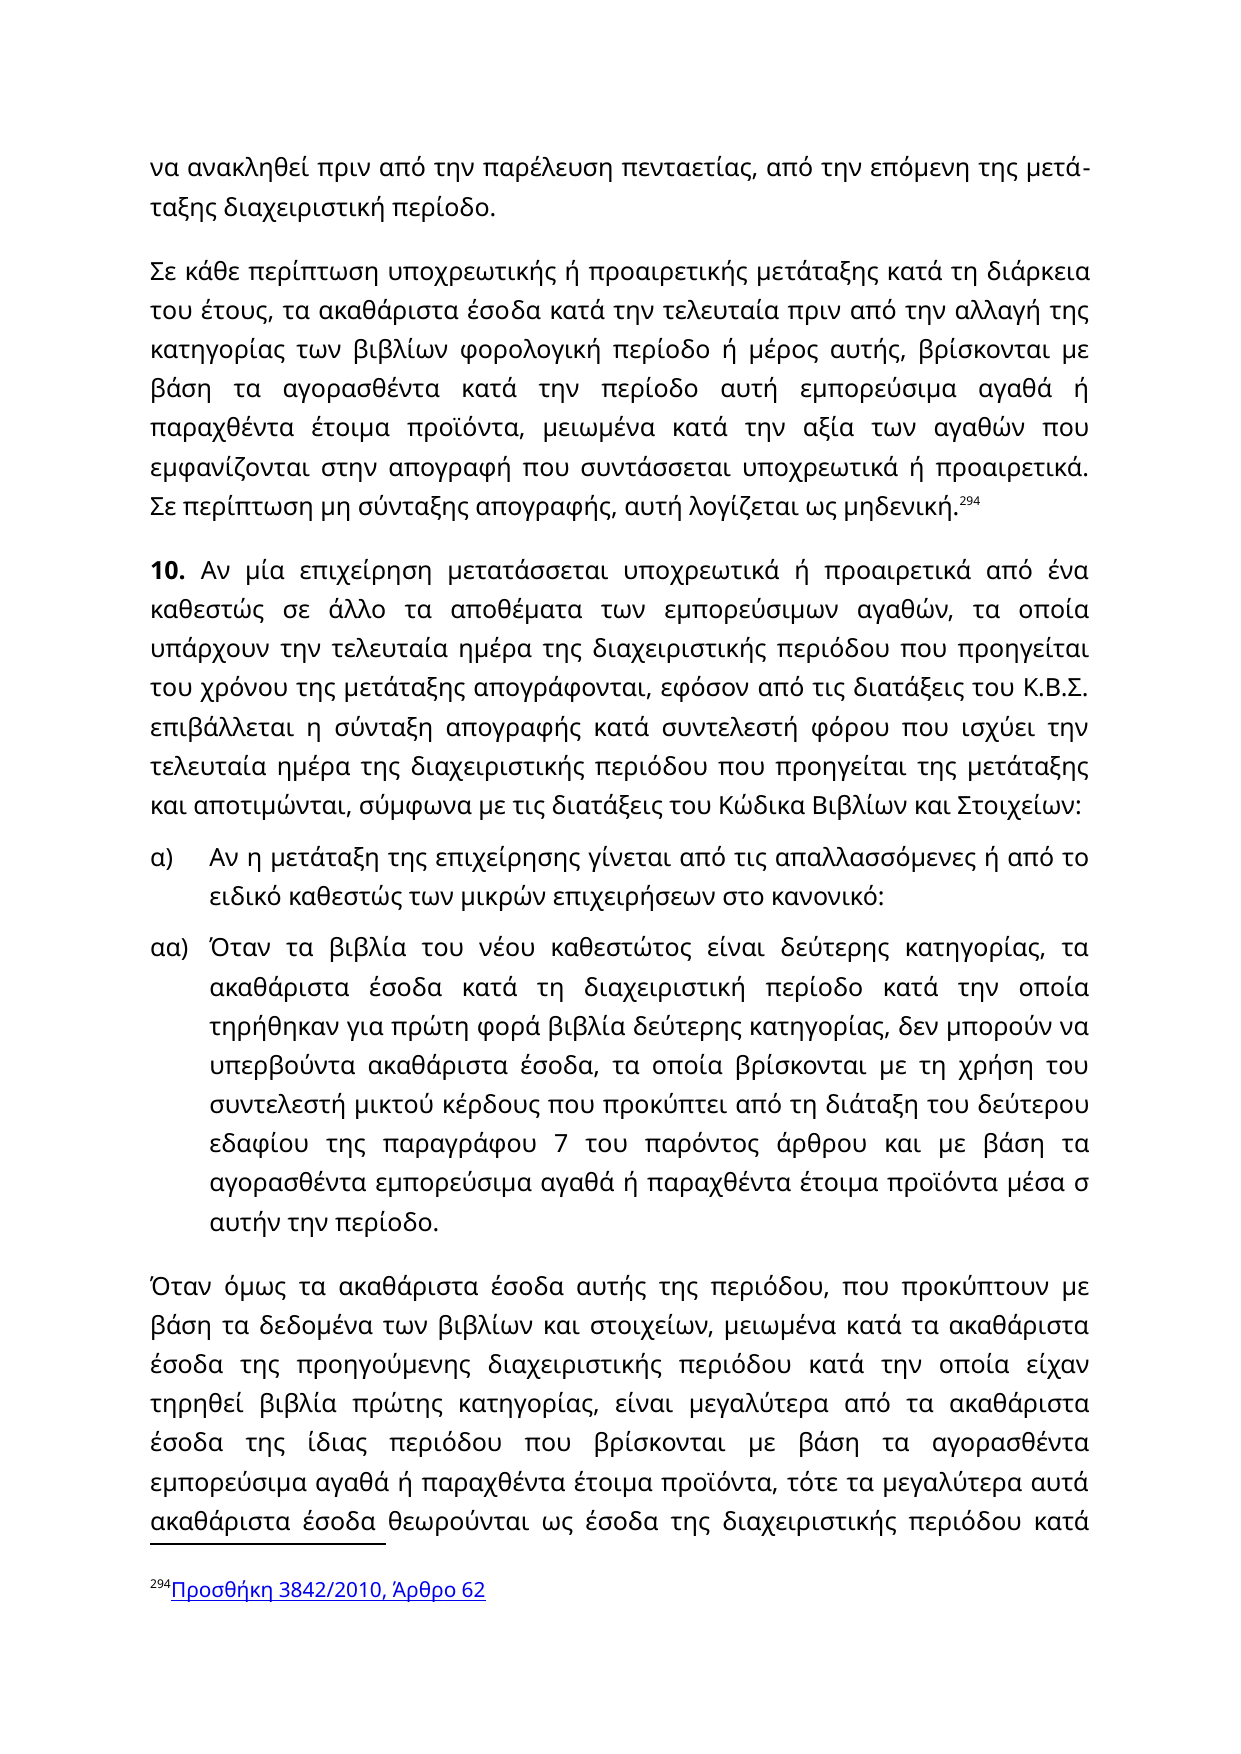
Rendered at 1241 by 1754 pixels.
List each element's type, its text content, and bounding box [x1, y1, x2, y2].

text 10. Αν μία επιχείρηση μετατάσσεται υποχρεωτικά ή προαιρετικά από ένα καθεστώς σε άλλο τα αποθέματα των εμπορεύσιμων αγαθών, τα οποία υπάρχουν την τελευταία ημέρα της διαχειριστικής περιόδου που προηγείται του χρόνου της μετάταξης απογράφονται, εφόσον από τις διατάξεις του Κ.Β.Σ. επιβάλλεται η σύνταξη απογραφής κατά συντελεστή φόρου που ισχύει την τελευταία ημέρα της διαχειριστικής περιόδου που προηγείται της μετάταξης και αποτιμώνται, σύμφωνα με τις διατάξεις του Κώδικα Βιβλίων και Στοιχείων: [150, 552, 1090, 822]
text Σε κάθε περίπτωση υποχρεωτικής ή προαιρετικής με­τάταξης κατά τη διάρκεια του έτους, τα ακαθάριστα έσο­δα κατά την τελευταία πριν από την αλλαγή της κατηγο­ρίας των βιβλίων φορολογική περίοδο ή μέρος αυτής, βρίσκονται με βάση τα αγορασθέντα κατά την περίοδο αυτή εμπορεύσιμα αγαθά ή παραχθέντα έτοιμα προϊό­ντα, μειωμένα κατά την αξία των αγαθών που εμφανίζο­νται στην απογραφή που συντάσσεται υποχρεωτικά ή προαιρετικά. Σε περίπτωση μη σύνταξης απογραφής, αυ­τή λογίζεται ως μηδενική. [150, 253, 1090, 522]
text Όταν όμως τα ακαθάριστα έσοδα αυτής της περιόδου, που προκύπτουν με βάση τα δεδομένα των βιβλίων και στοιχείων, μειωμένα κατά τα ακαθάριστα έσοδα της προηγούμενης διαχειριστικής περιόδου κατά την οποία είχαν τηρηθεί βιβλία πρώτης κατηγορίας, είναι μεγαλύτερα από τα ακαθάριστα έσοδα της ίδιας περιόδου που βρίσκονται με βάση τα αγορασθέντα εμπορεύσιμα αγαθά ή παραχθέντα έτοιμα προϊόντα, τότε τα μεγαλύτερα αυτά ακαθάριστα έσοδα θεωρούνται ως έσοδα της διαχειριστικής περιόδου κατά [150, 1268, 1090, 1537]
text Προσθήκη 3842/2010, Άρθρο 62 [150, 1576, 1090, 1604]
text να ανακληθεί πριν από την παρέλευση πενταετίας, από την επόμενη της μετά­ταξης διαχειριστική περίοδο. [150, 150, 1090, 223]
list αα) Όταν τα βιβλία του νέου καθεστώτος είναι δεύτερης κατηγορίας, τα ακαθάριστα έσοδα κατά τη διαχειριστική περίοδο κατά την οποία τηρήθηκαν για πρώτη φορά βιβλία δεύτερης κατηγορίας, δεν μπορούν να υπερβούντα ακαθάριστα έσοδα, τα οποία βρίσκονται με τη χρήση του συντελεστή μικτού κέρδους που προκύπτει από τη διάταξη του δεύτερου εδαφίου της παραγράφου 7 του παρόντος άρθρου και με βάση τα αγορασθέντα εμπορεύσιμα αγαθά ή παραχθέντα έτοιμα προϊόντα μέσα σ αυτήν την περίοδο. [150, 930, 1090, 1238]
list α) Αν η μετάταξη της επιχείρησης γίνεται από τις απαλλασσόμενες ή από το ειδικό καθεστώς των μικρών επιχειρήσεων στο κανονικό: [150, 839, 1090, 912]
